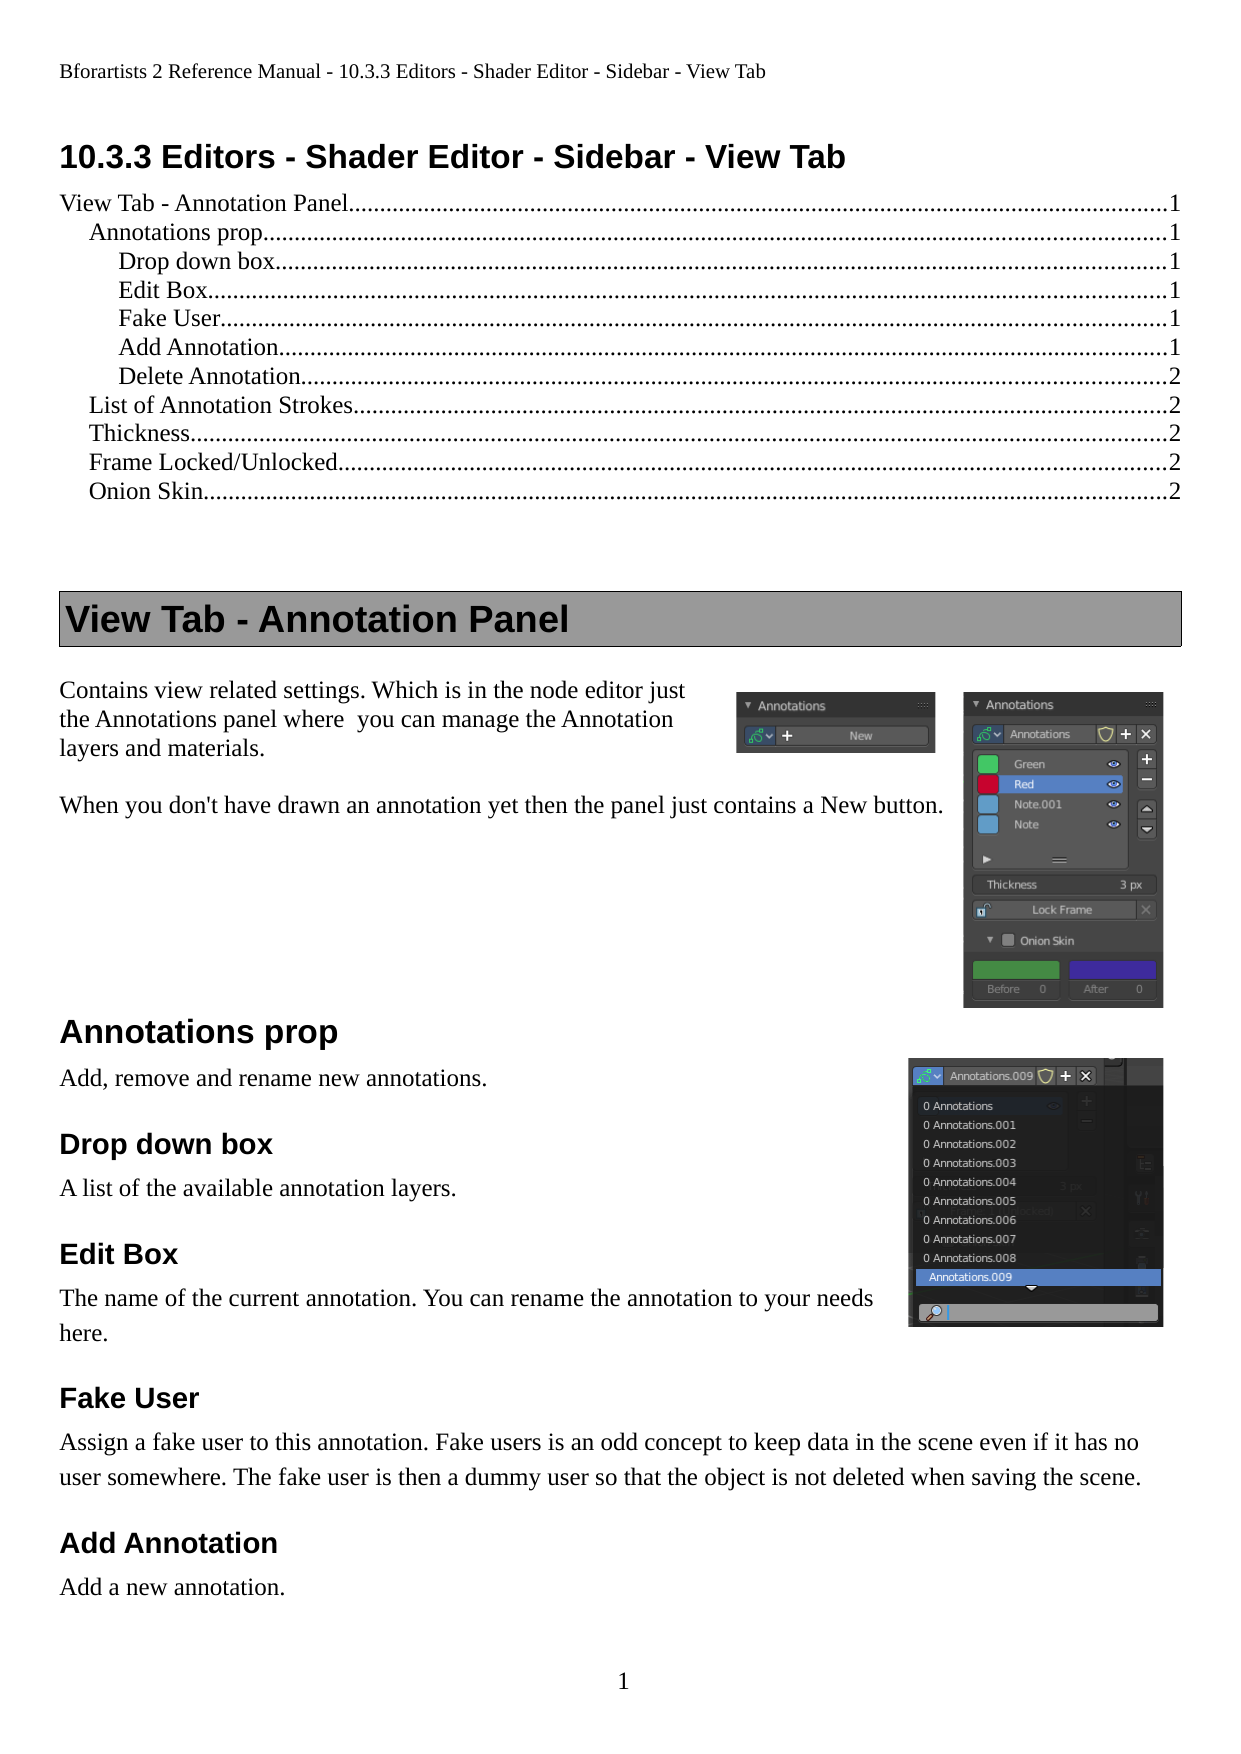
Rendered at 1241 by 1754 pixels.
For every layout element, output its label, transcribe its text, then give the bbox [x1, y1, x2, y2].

subtitle Annotations prop [59, 1012, 1181, 1051]
table_header View Tab - Annotation Panel [60, 592, 1181, 646]
text Contains view related settings. Which is in the node editor just the Annotations panel where you can manage the Annotation layers and materials. [59, 675, 1181, 761]
text Add a new annotation. [59, 1572, 1181, 1601]
text Fake User 1 [118, 303, 1181, 332]
text Annotations prop 1 [88, 217, 1181, 246]
text Thickness 2 [88, 418, 1181, 447]
text View Tab - Annotation Panel 1 [59, 188, 1181, 217]
picture [908, 1058, 1164, 1327]
subtitle Fake User [59, 1381, 1181, 1415]
picture [736, 692, 936, 753]
subtitle 10.3.3 Editors - Shader Editor - Sidebar - View Tab [59, 138, 1181, 176]
subtitle [1164, 1237, 1181, 1271]
text Drop down box 1 [118, 246, 1181, 275]
text Delete Annotation 2 [118, 361, 1181, 390]
text When you don't have drawn an annotation yet then the panel just contains a New button. [59, 790, 963, 819]
text The name of the current annotation. You can rename the annotation to your needs here. [59, 1283, 1181, 1346]
text Add, remove and rename new annotations. [59, 1063, 908, 1092]
subtitle Add Annotation [59, 1526, 1181, 1559]
text List of Annotation Strokes 2 [88, 390, 1181, 418]
subtitle Edit Box [59, 1237, 908, 1271]
text Onion Skin 2 [88, 476, 1181, 505]
subtitle [1164, 1127, 1181, 1161]
text Edit Box 1 [118, 275, 1181, 303]
subtitle Drop down box [59, 1127, 908, 1161]
text A list of the available annotation layers. [59, 1173, 908, 1202]
picture [963, 692, 1164, 1008]
text Assign a fake user to this annotation. Fake users is an odd concept to keep data in the scene even if it has no user somewhere. The fake user is then a dummy user so that the object is not deleted when saving the scene. [59, 1427, 1181, 1491]
text Add Annotation 1 [118, 332, 1181, 361]
text Frame Locked/Unlocked 2 [88, 447, 1181, 476]
